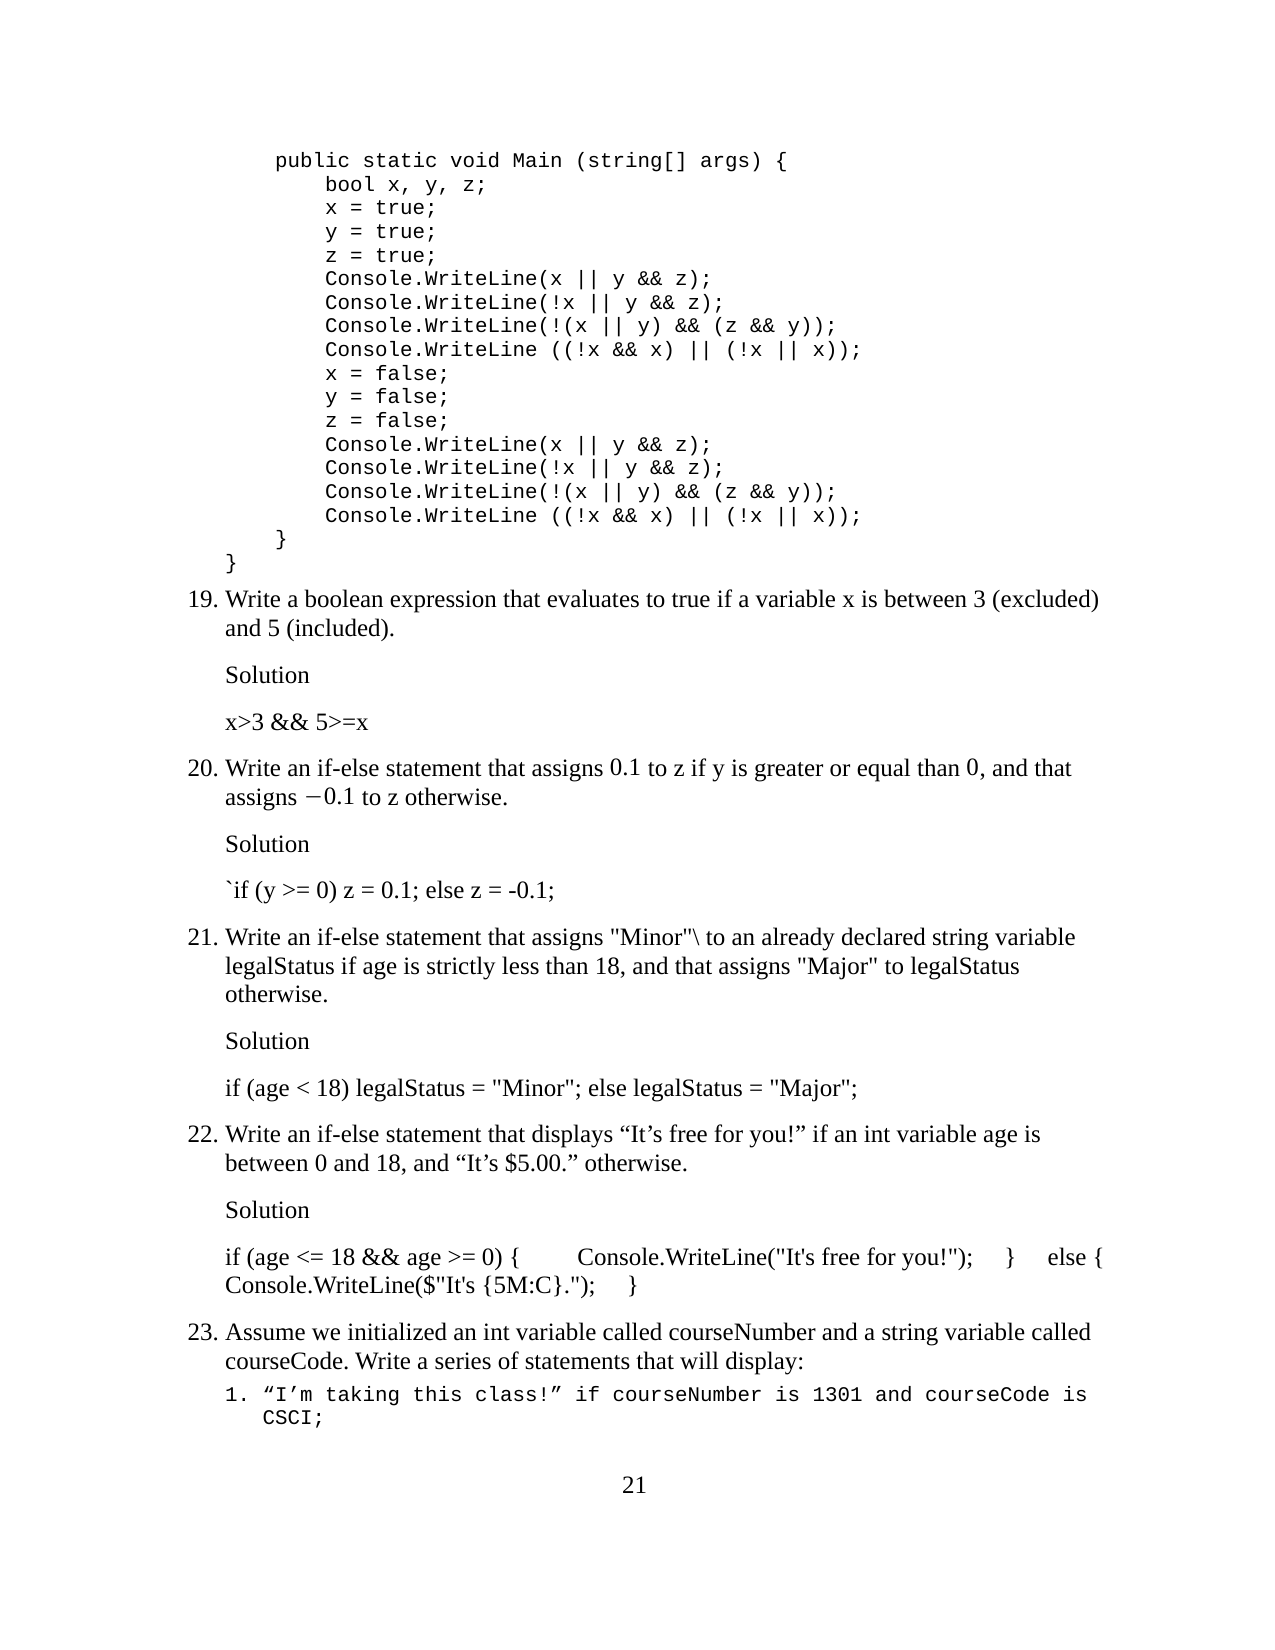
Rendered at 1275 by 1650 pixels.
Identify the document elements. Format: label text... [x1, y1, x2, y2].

list Console.WriteLine(!(x || y) && (z && y)); [187, 316, 1125, 339]
list } [187, 552, 1125, 576]
list x>3 && 5>=x [187, 707, 1125, 735]
list Solution [187, 1026, 1125, 1055]
list Assume we initialized an int variable called courseNumber and a string variable called courseCode. Write a series of statements that will display: [187, 1317, 1125, 1374]
list Write an if-else statement that assigns "Minor"\ to an already declared string variable legalStatus if age is strictly less than 18, and that assigns "Major" to legalStatus otherwise. [187, 922, 1125, 1008]
list x = false; [187, 363, 1125, 386]
list y = false; [187, 386, 1125, 410]
list Console.WriteLine(x || y && z); [187, 434, 1125, 457]
list `if (y >= 0) z = 0.1; else z = -0.1; [187, 875, 1125, 904]
list “I’m taking this class!” if courseNumber is 1301 and courseCode is CSCI; [225, 1383, 1125, 1431]
list Write a boolean expression that evaluates to true if a variable x is between 3 (excluded) and 5 (included). [187, 584, 1125, 642]
list Console.WriteLine(x || y && z); [187, 268, 1125, 292]
list y = true; [187, 221, 1125, 244]
list if (age <= 18 && age >= 0) { Console.WriteLine("It's free for you!"); } else { Console.WriteLine($"It's {5M:C}."); } [187, 1242, 1125, 1299]
list Console.WriteLine ((!x && x) || (!x || x)); [187, 505, 1125, 528]
list Console.WriteLine ((!x && x) || (!x || x)); [187, 339, 1125, 363]
list if (age < 18) legalStatus = "Minor"; else legalStatus = "Major"; [187, 1073, 1125, 1102]
list Console.WriteLine(!(x || y) && (z && y)); [187, 481, 1125, 505]
list Solution [187, 829, 1125, 857]
list z = true; [187, 244, 1125, 268]
list z = false; [187, 410, 1125, 434]
list x = true; [187, 197, 1125, 221]
list Solution [187, 1195, 1125, 1224]
list Solution [187, 660, 1125, 689]
list Console.WriteLine(!x || y && z); [187, 457, 1125, 481]
list Console.WriteLine(!x || y && z); [187, 292, 1125, 316]
list Write an if-else statement that assigns to z if y is greater or equal than , and that assigns to z otherwise. [187, 753, 1125, 811]
list bool x, y, z; [187, 174, 1125, 197]
list } [187, 528, 1125, 552]
list Write an if-else statement that displays “It’s free for you!” if an int variable age is between 0 and 18, and “It’s $5.00.” otherwise. [187, 1119, 1125, 1177]
list public static void Main (string[] args) { [187, 150, 1125, 174]
